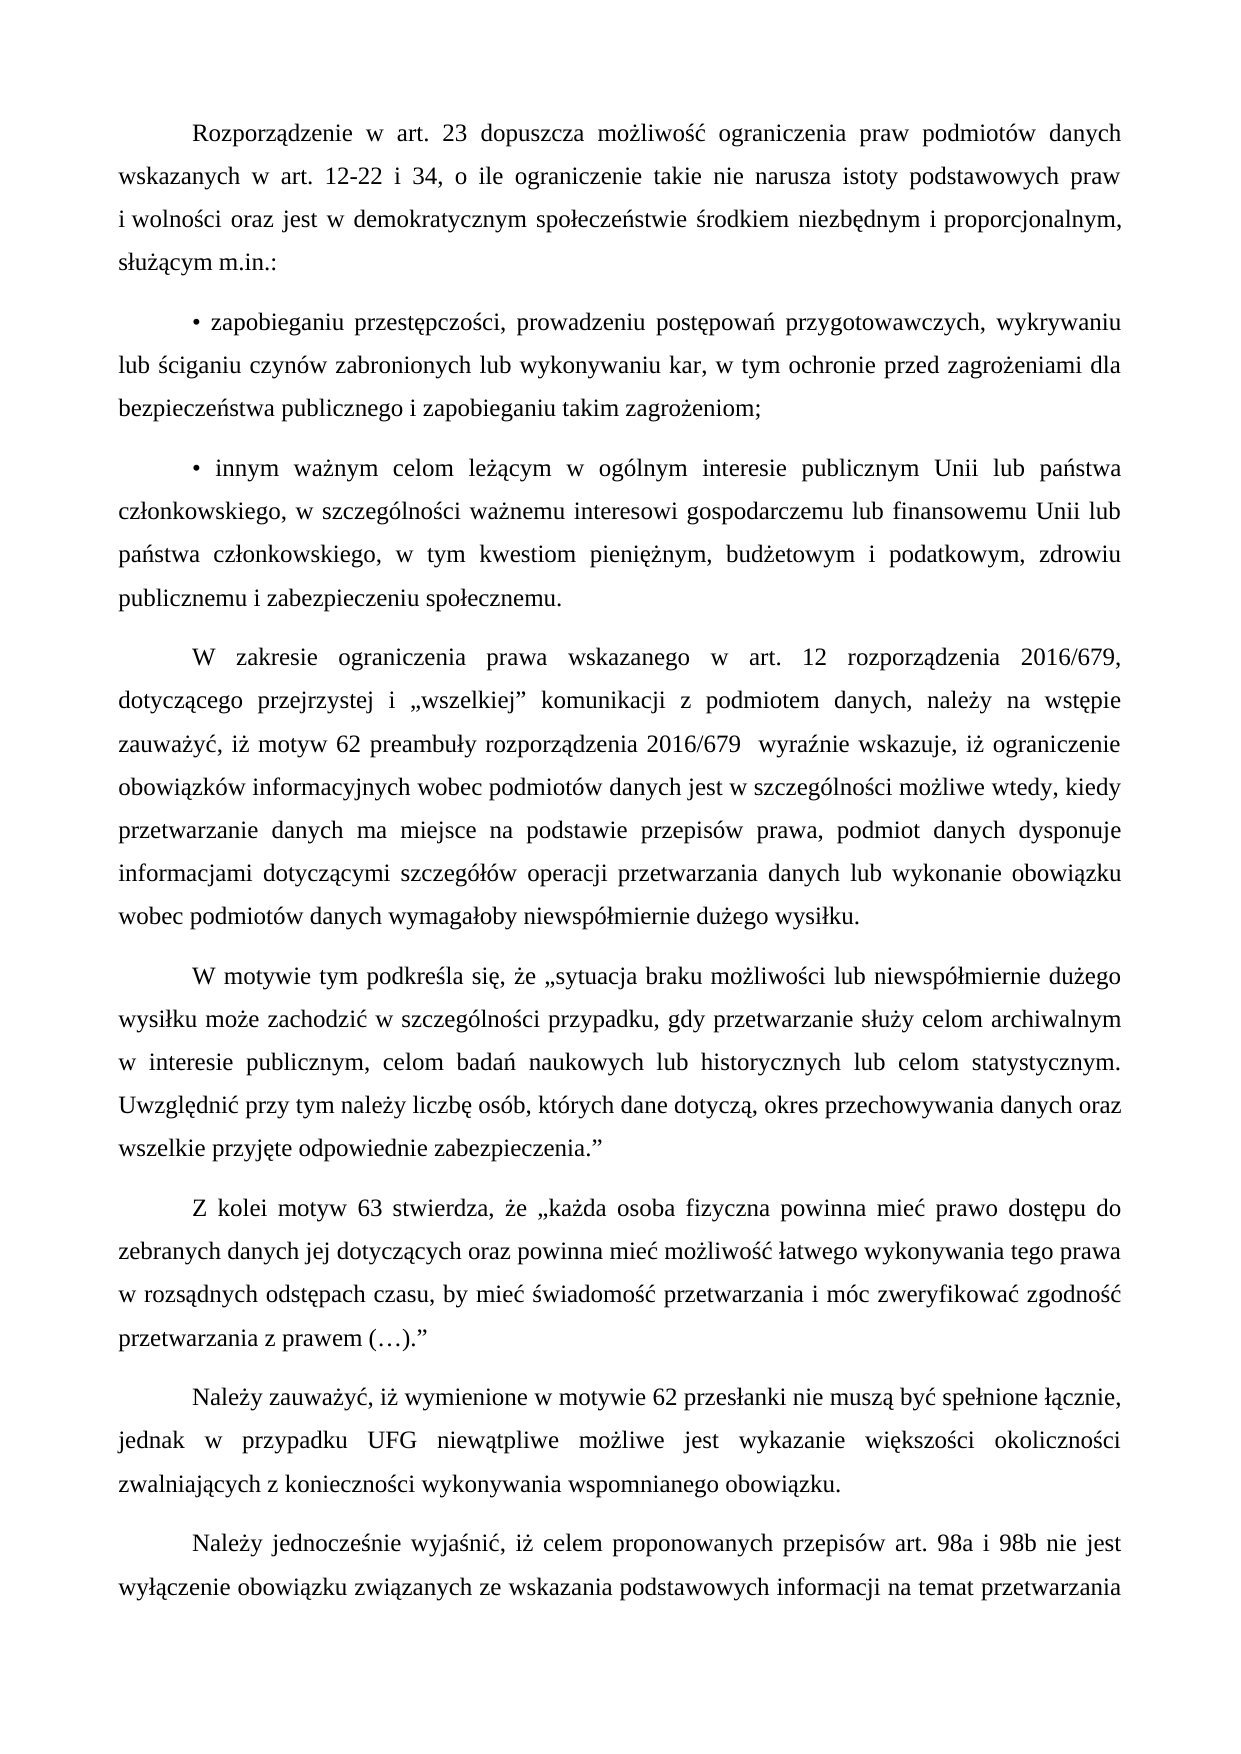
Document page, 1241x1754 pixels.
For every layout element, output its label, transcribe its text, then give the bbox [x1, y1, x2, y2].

text W motywie tym podkreśla się, że „sytuacja braku możliwości lub niewspółmiernie dużego wysiłku może zachodzić w szczególności przypadku, gdy przetwarzanie służy celom archiwalnym w interesie publicznym, celom badań naukowych lub historycznych lub celom statystycznym. Uwzględnić przy tym należy liczbę osób, których dane dotyczą, okres przechowywania danych oraz wszelkie przyjęte odpowiednie zabezpieczenia.” [118, 961, 1122, 1162]
text • innym ważnym celom leżącym w ogólnym interesie publicznym Unii lub państwa członkowskiego, w szczególności ważnemu interesowi gospodarczemu lub finansowemu Unii lub państwa członkowskiego, w tym kwestiom pieniężnym, budżetowym i podatkowym, zdrowiu publicznemu i zabezpieczeniu społecznemu. [118, 453, 1122, 611]
text W zakresie ograniczenia prawa wskazanego w art. 12 rozporządzenia 2016/679, dotyczącego przejrzystej i „wszelkiej” komunikacji z podmiotem danych, należy na wstępie zauważyć, iż motyw 62 preambuły rozporządzenia 2016/679 wyraźnie wskazuje, iż ograniczenie obowiązków informacyjnych wobec podmiotów danych jest w szczególności możliwe wtedy, kiedy przetwarzanie danych ma miejsce na podstawie przepisów prawa, podmiot danych dysponuje informacjami dotyczącymi szczegółów operacji przetwarzania danych lub wykonanie obowiązku wobec podmiotów danych wymagałoby niewspółmiernie dużego wysiłku. [118, 642, 1122, 930]
text Z kolei motyw 63 stwierdza, że „każda osoba fizyczna powinna mieć prawo dostępu do zebranych danych jej dotyczących oraz powinna mieć możliwość łatwego wykonywania tego prawa w rozsądnych odstępach czasu, by mieć świadomość przetwarzania i móc zweryfikować zgodność przetwarzania z prawem (…).” [118, 1193, 1122, 1351]
text Należy zauważyć, iż wymienione w motywie 62 przesłanki nie muszą być spełnione łącznie, jednak w przypadku UFG niewątpliwe możliwe jest wykazanie większości okoliczności zwalniających z konieczności wykonywania wspomnianego obowiązku. [118, 1382, 1122, 1497]
text Należy jednocześnie wyjaśnić, iż celem proponowanych przepisów art. 98a i 98b nie jest wyłączenie obowiązku związanych ze wskazania podstawowych informacji na temat przetwarzania [118, 1528, 1122, 1600]
text • zapobieganiu przestępczości, prowadzeniu postępowań przygotowawczych, wykrywaniu lub ściganiu czynów zabronionych lub wykonywaniu kar, w tym ochronie przed zagrożeniami dla bezpieczeństwa publicznego i zapobieganiu takim zagrożeniom; [118, 307, 1122, 422]
text Rozporządzenie w art. 23 dopuszcza możliwość ograniczenia praw podmiotów danych wskazanych w art. 12-22 i 34, o ile ograniczenie takie nie narusza istoty podstawowych praw i wolności oraz jest w demokratycznym społeczeństwie środkiem niezbędnym i proporcjonalnym, służącym m.in.: [118, 118, 1122, 276]
